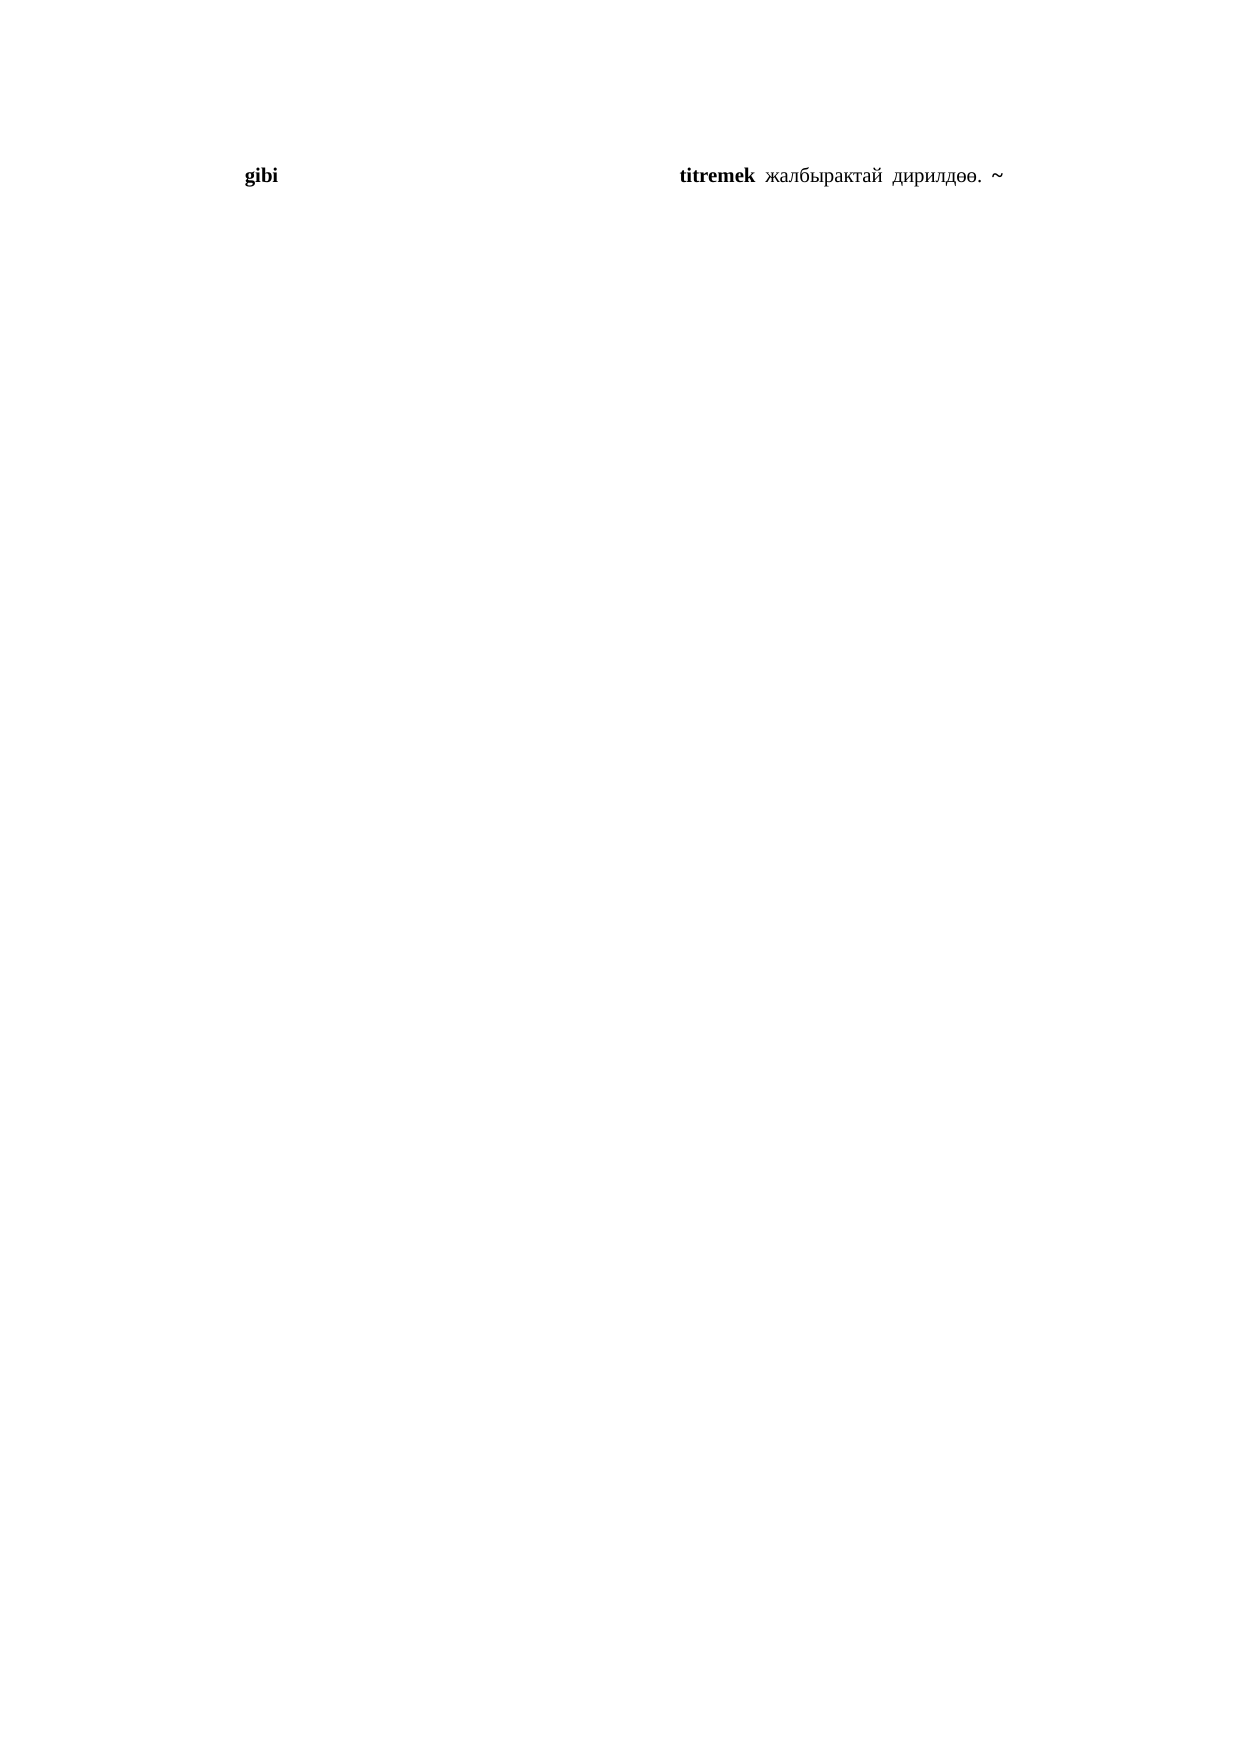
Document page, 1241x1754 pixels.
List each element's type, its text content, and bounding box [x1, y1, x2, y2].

text gibi [244, 164, 545, 187]
text titremek жалбырактай дирилдөө. ~ [679, 164, 1005, 187]
